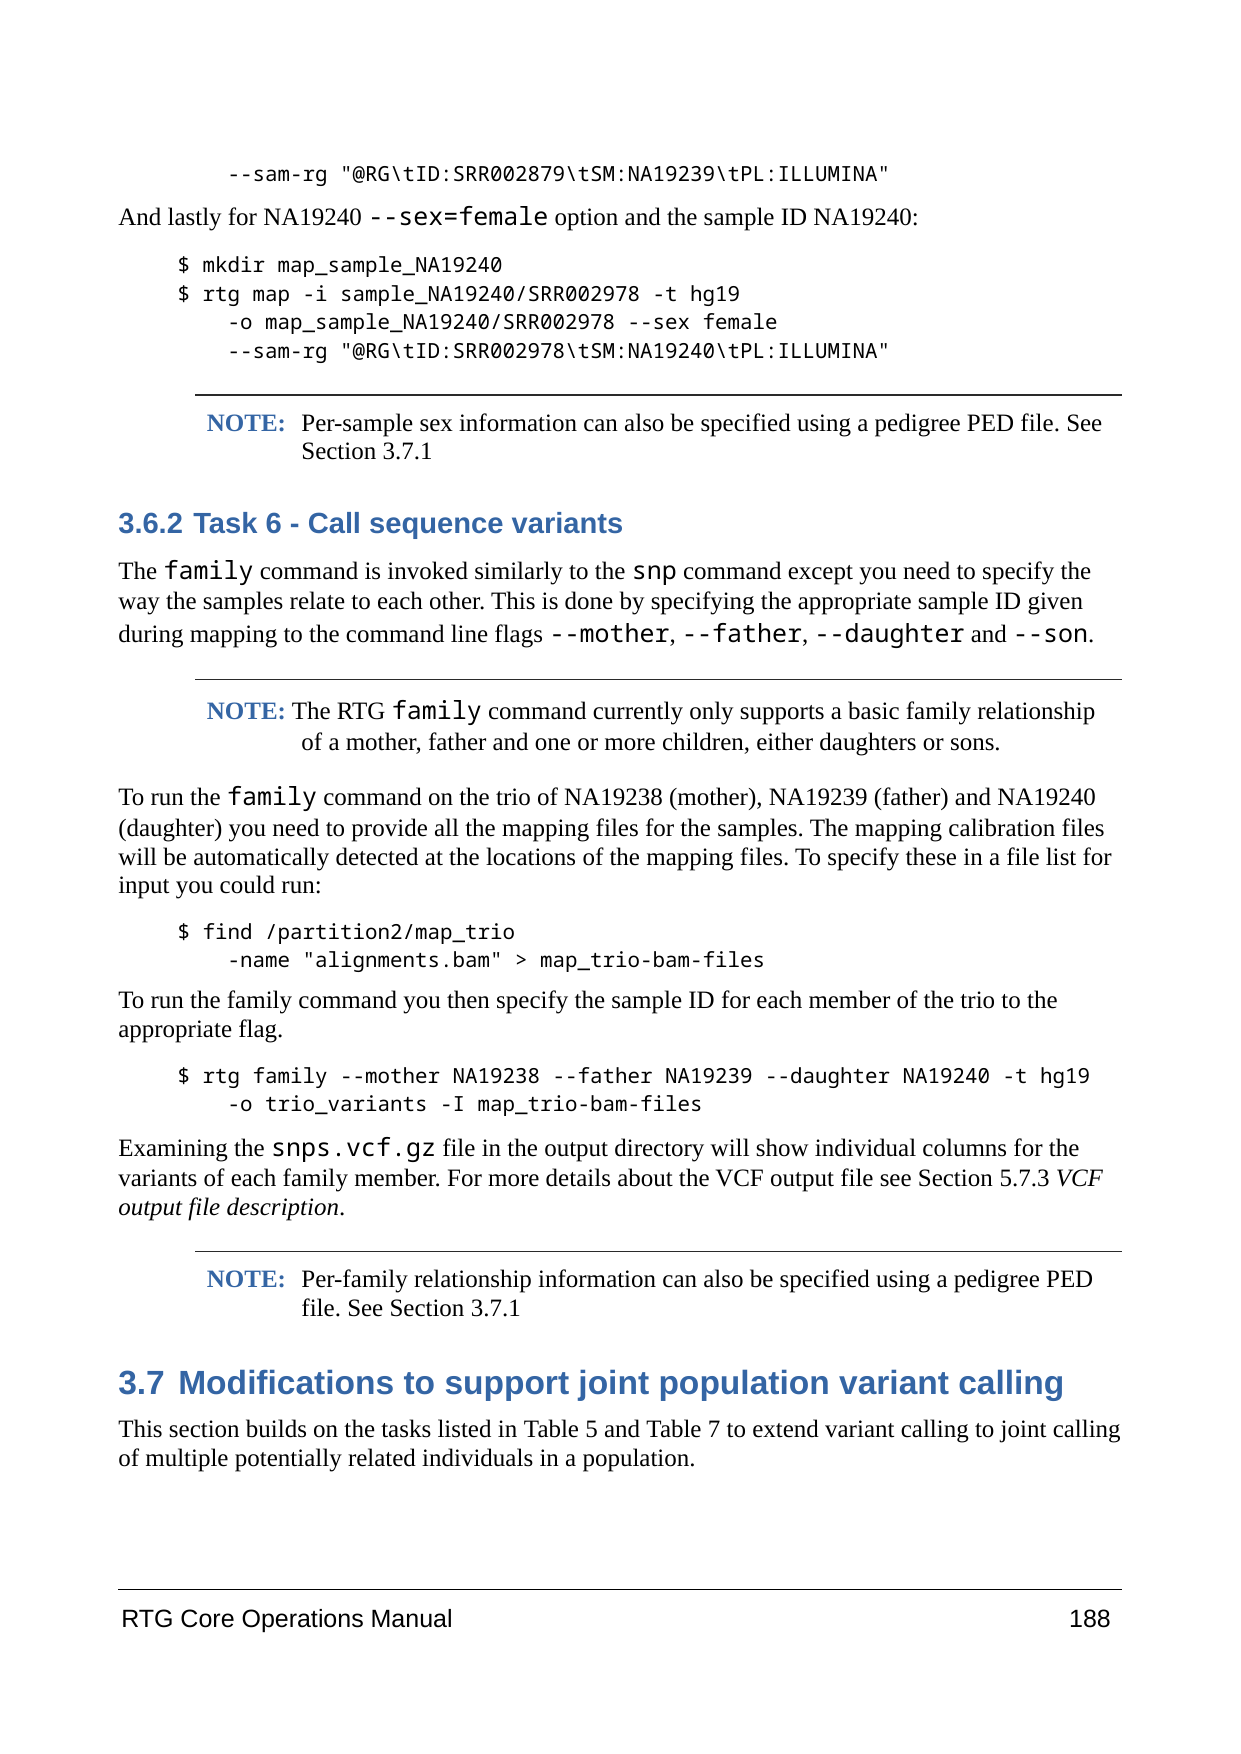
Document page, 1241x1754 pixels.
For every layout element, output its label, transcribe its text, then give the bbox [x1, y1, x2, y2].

text $ rtg map -i sample_NA19240/SRR002978 -t hg19 [177, 279, 1122, 307]
text And lastly for NA19240 --sex=female option and the sample ID NA19240: [118, 199, 1122, 233]
text -o trio_variants -I map_trio-bam-files [177, 1089, 1122, 1118]
text $ rtg family --mother NA19238 --father NA19239 --daughter NA19240 -t hg19 [177, 1061, 1122, 1089]
text -name "alignments.bam" > map_trio-bam-files [177, 945, 1122, 974]
text --sam-rg "@RG\tID:SRR002879\tSM:NA19239\tPL:ILLUMINA" [177, 159, 1122, 187]
text Examining the snps.vcf.gz file in the output directory will show individual columns for the variants of each family member. For more details about the VCF output file see Section 5.7.3 VCF output file description. [118, 1129, 1122, 1221]
text This section builds on the tasks listed in Table 5 and Table 7 to extend variant calling to joint calling of multiple potentially related individuals in a population. [118, 1414, 1122, 1472]
text NOTE: The RTG family command currently only supports a basic family relationship of a mother, father and one or more children, either daughters or sons. [195, 681, 1122, 767]
text To run the family command you then specify the sample ID for each member of the trio to the appropriate flag. [118, 986, 1122, 1043]
text The family command is invoked similarly to the snp command except you need to specify the way the samples relate to each other. This is done by specifying the appropriate sample ID given during mapping to the command line flags --mother, --father, --daughter and --son. [118, 552, 1122, 649]
text --sam-rg "@RG\tID:SRR002978\tSM:NA19240\tPL:ILLUMINA" [177, 336, 1122, 364]
text NOTE: Per-sample sex information can also be specified using a pedigree PED file. See Section 3.7.1 [195, 397, 1122, 477]
text To run the family command on the trio of NA19238 (mother), NA19239 (father) and NA19240 (daughter) you need to provide all the mapping files for the samples. The mapping calibration files will be automatically detected at the locations of the mapping files. To specify these in a file list for input you could run: [118, 779, 1122, 899]
subtitle Task 6 - Call sequence variants [118, 506, 1122, 540]
text $ mkdir map_sample_NA19240 [177, 251, 1122, 279]
text -o map_sample_NA19240/SRR002978 --sex female [177, 307, 1122, 336]
subtitle Modifications to support joint population variant calling [118, 1363, 1122, 1402]
text $ find /partition2/map_trio [177, 917, 1122, 945]
text NOTE: Per-family relationship information can also be specified using a pedigree PED file. See Section 3.7.1 [195, 1253, 1122, 1334]
